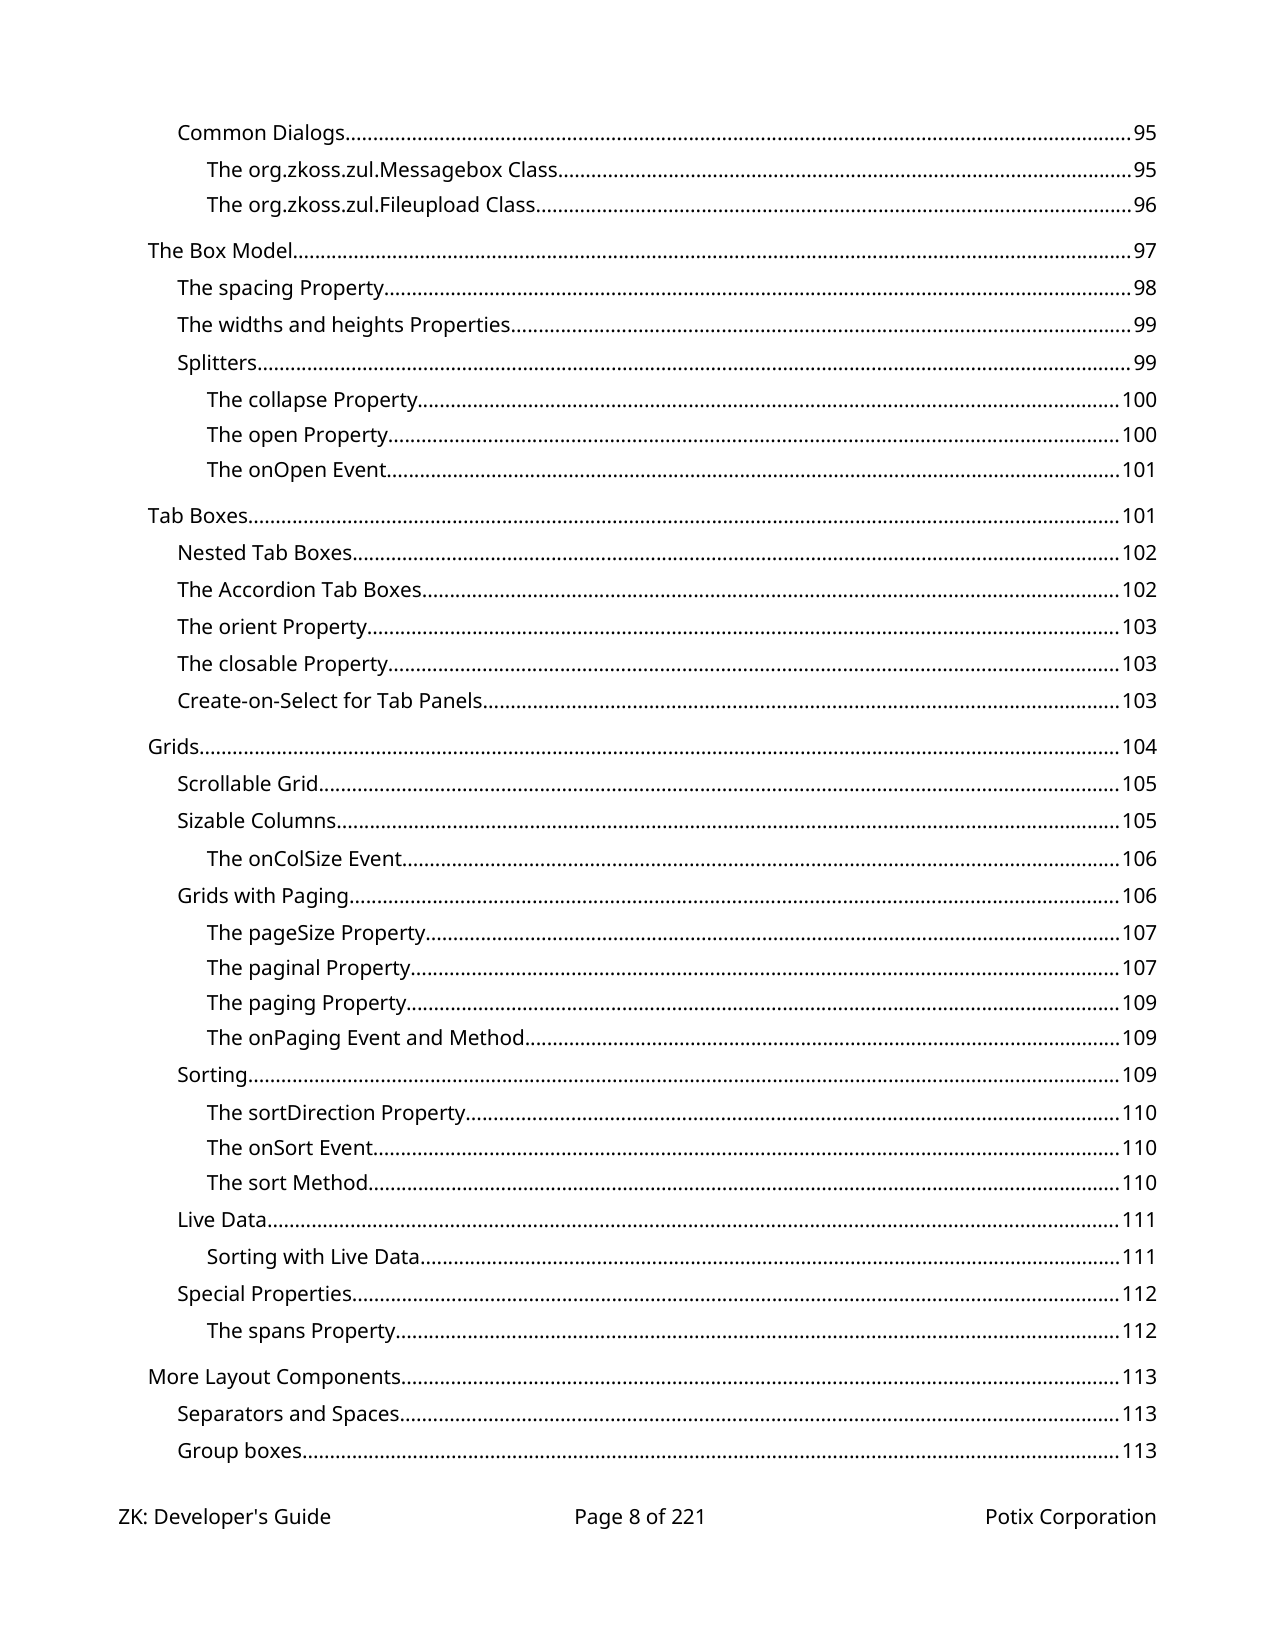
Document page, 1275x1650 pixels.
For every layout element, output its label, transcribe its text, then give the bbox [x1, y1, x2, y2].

text Grids 104 [148, 732, 1157, 761]
text The paginal Property 107 [207, 953, 1157, 981]
text The onColSize Event 106 [207, 844, 1157, 872]
text The org.zkoss.zul.Messagebox Class 95 [207, 155, 1157, 183]
text Separators and Spaces 113 [177, 1399, 1157, 1428]
text Create-on-Select for Tab Panels 103 [177, 686, 1157, 715]
text Special Properties 112 [177, 1279, 1157, 1307]
text The org.zkoss.zul.Fileupload Class 96 [207, 190, 1157, 219]
text Sorting 109 [177, 1061, 1157, 1089]
text Grids with Paging 106 [177, 881, 1157, 909]
text The collapse Property 100 [207, 385, 1157, 413]
text The paging Property 109 [207, 988, 1157, 1016]
text Nested Tab Boxes 102 [177, 538, 1157, 566]
text The Box Model 97 [148, 236, 1157, 264]
text The onOpen Event 101 [207, 455, 1157, 483]
text Group boxes 113 [177, 1436, 1157, 1465]
text The onPaging Event and Method 109 [207, 1023, 1157, 1052]
text More Layout Components 113 [148, 1362, 1157, 1391]
text The orient Property 103 [177, 612, 1157, 641]
text Sizable Columns 105 [177, 807, 1157, 835]
text The sort Method 110 [207, 1168, 1157, 1196]
text The open Property 100 [207, 420, 1157, 448]
text Sorting with Live Data 111 [207, 1242, 1157, 1270]
text The closable Property 103 [177, 649, 1157, 678]
text Scrollable Grid 105 [177, 769, 1157, 798]
text The spans Property 112 [207, 1316, 1157, 1344]
text The pageSize Property 107 [207, 918, 1157, 946]
text Common Dialogs 95 [177, 118, 1157, 146]
text The Accordion Tab Boxes 102 [177, 575, 1157, 603]
text The spacing Property 98 [177, 273, 1157, 302]
text Splitters 99 [177, 348, 1157, 376]
text The sortDirection Property 110 [207, 1098, 1157, 1126]
text Live Data 111 [177, 1205, 1157, 1233]
text The onSort Event 110 [207, 1133, 1157, 1161]
text The widths and heights Properties 99 [177, 311, 1157, 339]
text Tab Boxes 101 [148, 501, 1157, 529]
